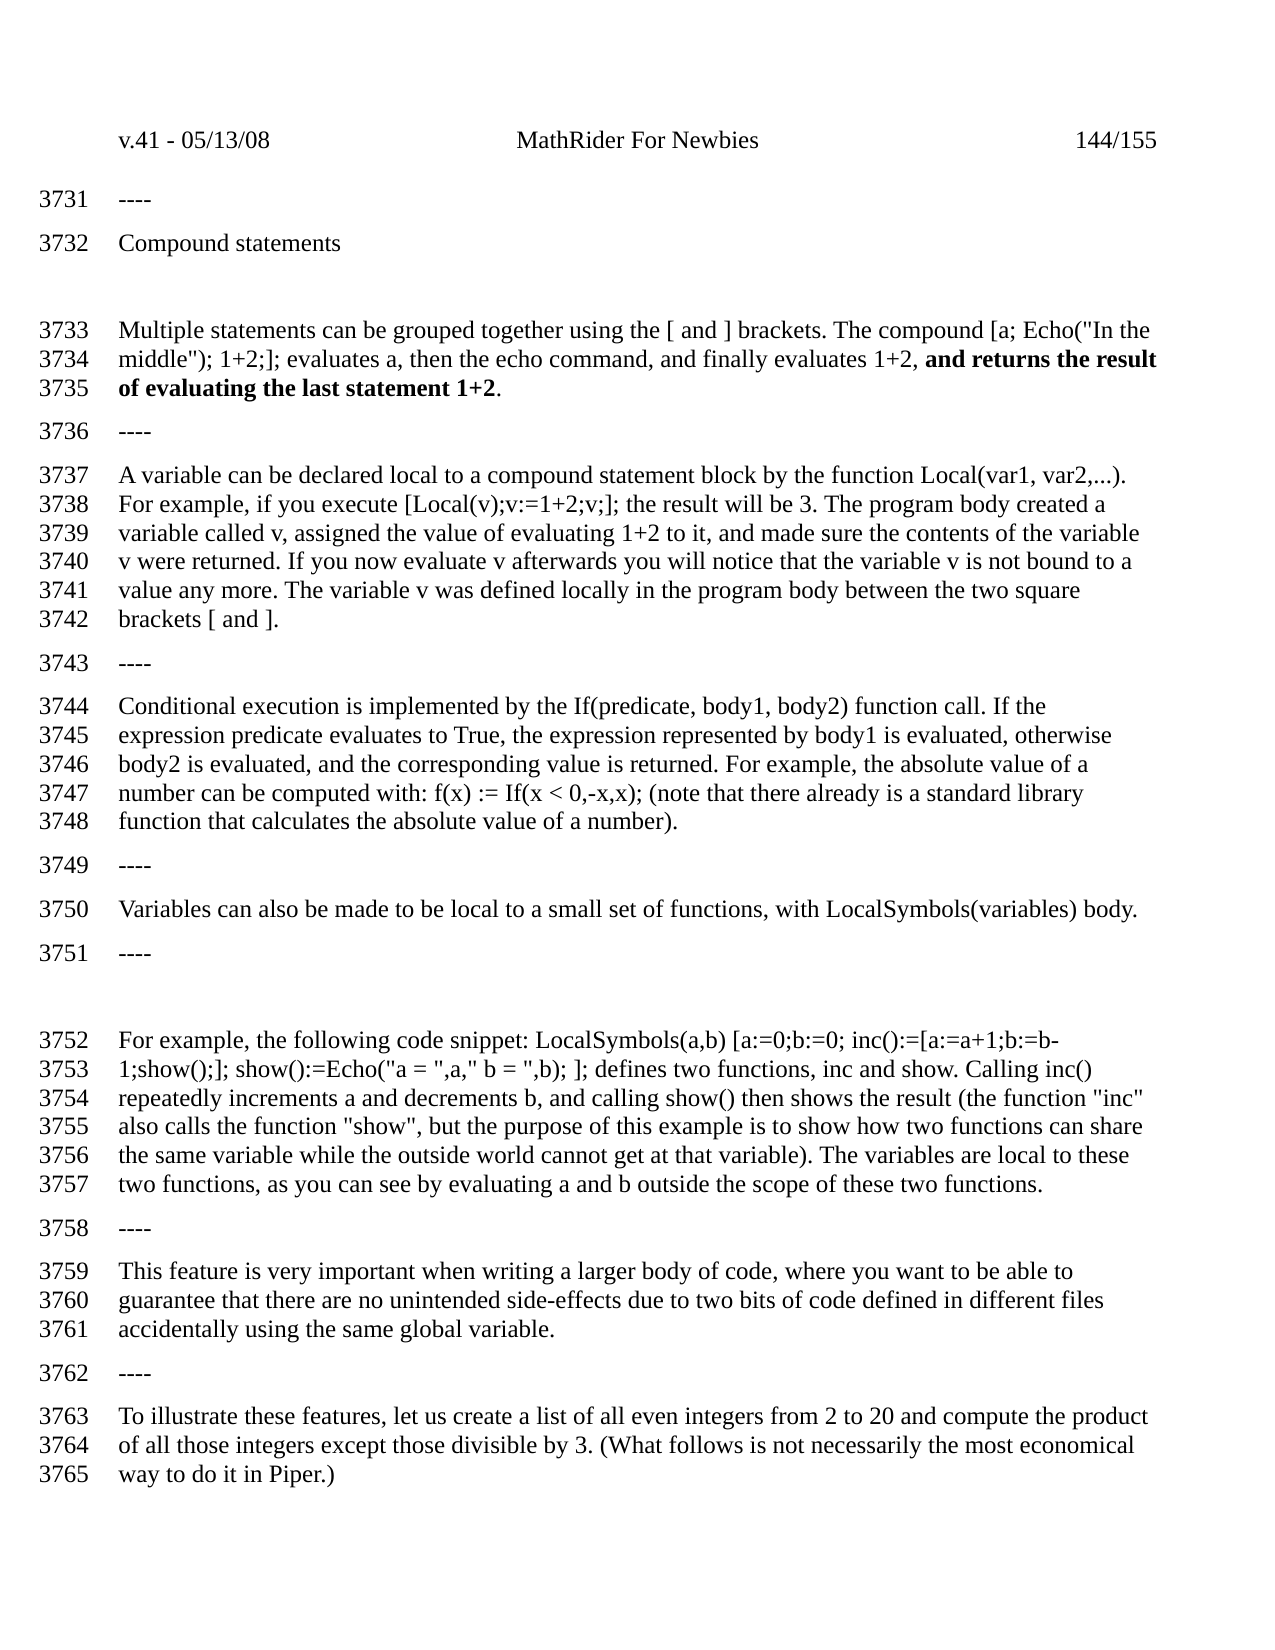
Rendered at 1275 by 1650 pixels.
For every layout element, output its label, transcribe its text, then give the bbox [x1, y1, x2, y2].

text Conditional execution is implemented by the If(predicate, body1, body2) function call. If the expression predicate evaluates to True, the expression represented by body1 is evaluated, otherwise body2 is evaluated, and the corresponding value is returned. For example, the absolute value of a number can be computed with: f(x) := If(x < 0,-x,x); (note that there already is a standard library function that calculates the absolute value of a number). [118, 691, 1157, 835]
text Variables can also be made to be local to a small set of functions, with LocalSymbols(variables) body. [118, 894, 1157, 923]
text ---- [118, 938, 1157, 966]
text ---- [118, 1213, 1157, 1241]
text ---- [118, 416, 1157, 445]
text Multiple statements can be grouped together using the [ and ] brackets. The compound [a; Echo("In the middle"); 1+2;]; evaluates a, then the echo command, and finally evaluates 1+2, and returns the result of evaluating the last statement 1+2. [118, 315, 1157, 401]
text For example, the following code snippet: LocalSymbols(a,b) [a:=0;b:=0; inc():=[a:=a+1;b:=b-1;show();]; show():=Echo("a = ",a," b = ",b); ]; defines two functions, inc and show. Calling inc() repeatedly increments a and decrements b, and calling show() then shows the result (the function "inc" also calls the function "show", but the purpose of this example is to show how two functions can share the same variable while the outside world cannot get at that variable). The variables are local to these two functions, as you can see by evaluating a and b outside the scope of these two functions. [118, 1025, 1157, 1198]
text ---- [118, 648, 1157, 676]
text ---- [118, 1358, 1157, 1386]
text A variable can be declared local to a compound statement block by the function Local(var1, var2,...). For example, if you execute [Local(v);v:=1+2;v;]; the result will be 3. The program body created a variable called v, assigned the value of evaluating 1+2 to it, and made sure the contents of the variable v were returned. If you now evaluate v afterwards you will notice that the variable v is not bound to a value any more. The variable v was defined locally in the program body between the two square brackets [ and ]. [118, 460, 1157, 633]
text ---- [118, 184, 1157, 213]
text This feature is very important when writing a larger body of code, where you want to be able to guarantee that there are no unintended side-effects due to two bits of code defined in different files accidentally using the same global variable. [118, 1256, 1157, 1343]
text Compound statements [118, 228, 1157, 256]
text ---- [118, 850, 1157, 879]
text To illustrate these features, let us create a list of all even integers from 2 to 20 and compute the product of all those integers except those divisible by 3. (What follows is not necessarily the most economical way to do it in Piper.) [118, 1401, 1157, 1488]
